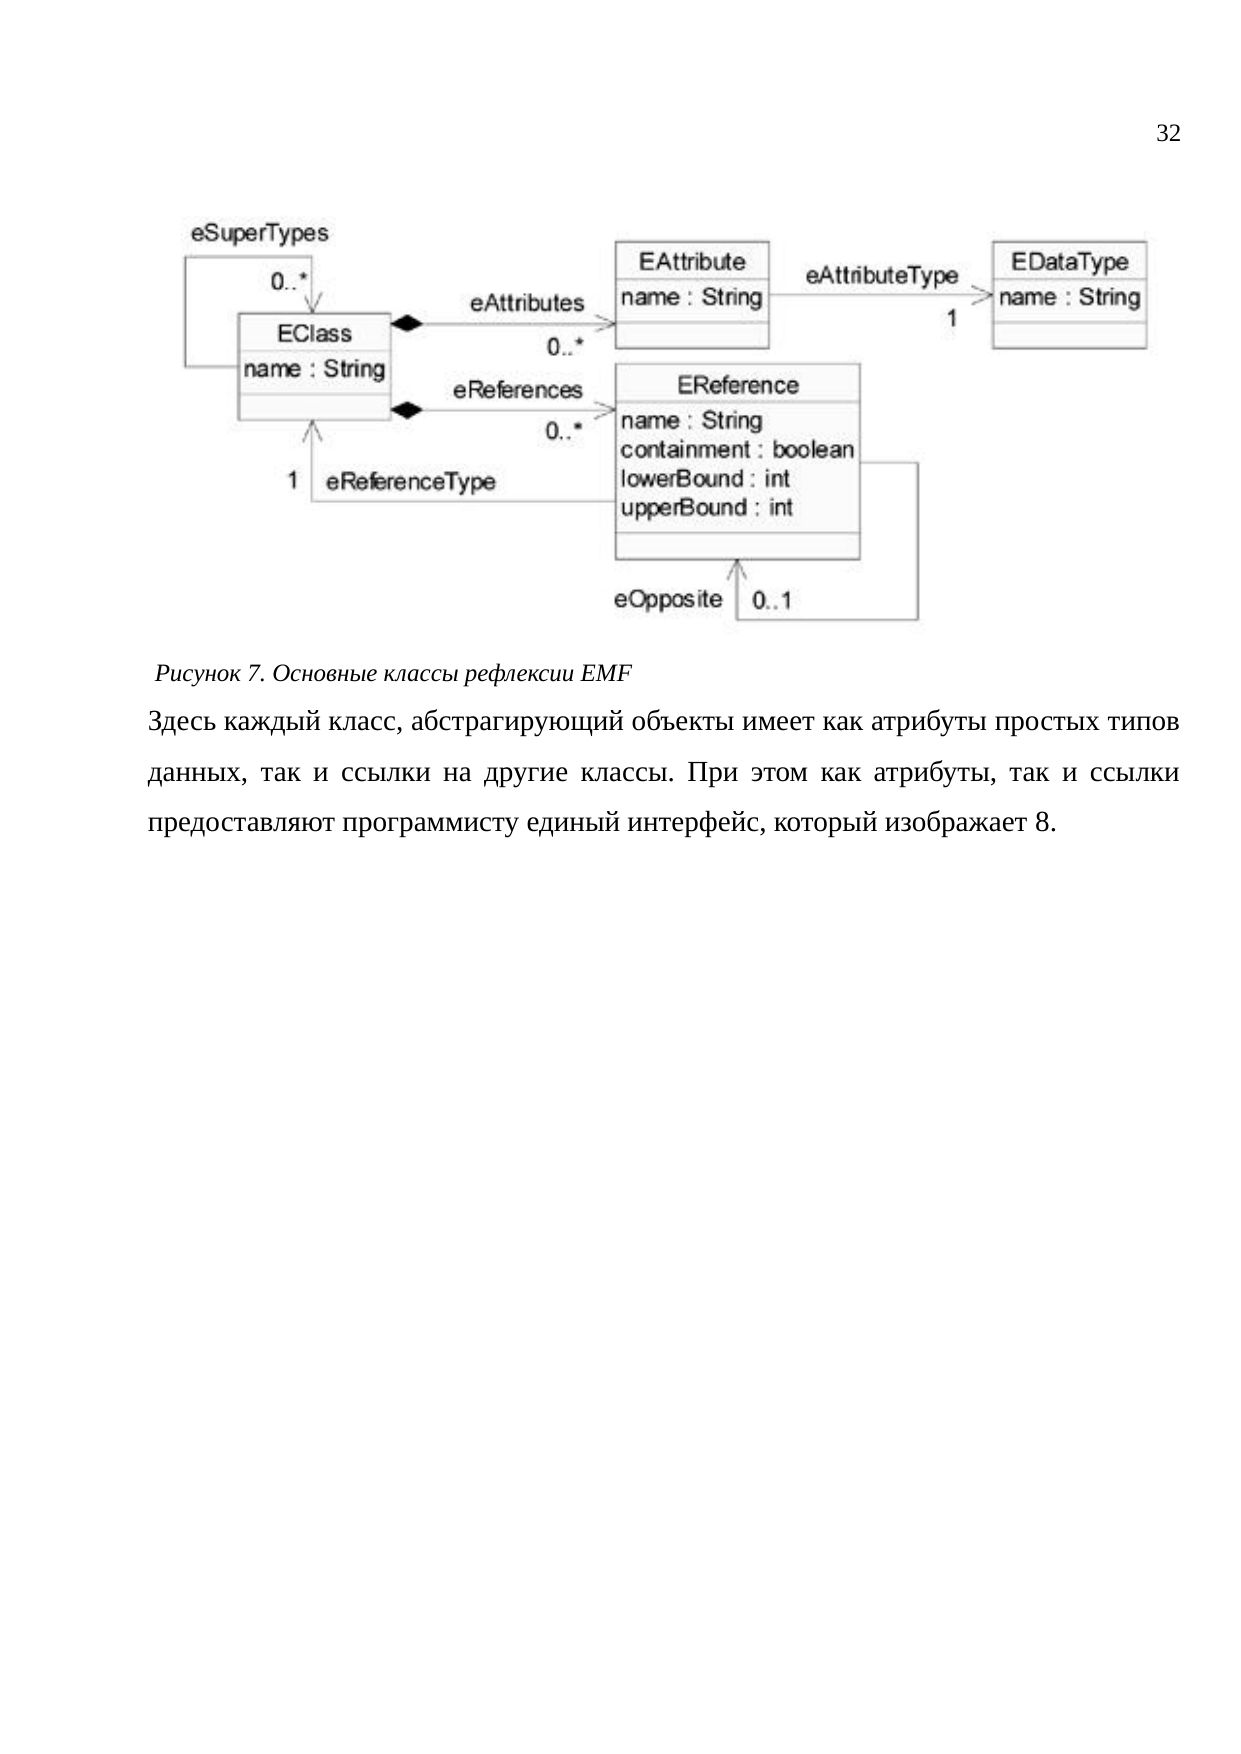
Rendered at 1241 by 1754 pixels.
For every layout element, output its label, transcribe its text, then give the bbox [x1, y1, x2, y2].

list Рисунок 7. Основные классы рефлексии EMF [154, 655, 1196, 687]
list Здесь каждый класс, абстрагирующий объекты имеет как атрибуты простых типов данных, так и ссылки на другие классы. При этом как атрибуты, так и ссылки предоставляют программисту единый интерфейс, который изображает Рисунок 8. [110, 655, 1196, 837]
picture [154, 199, 1189, 658]
